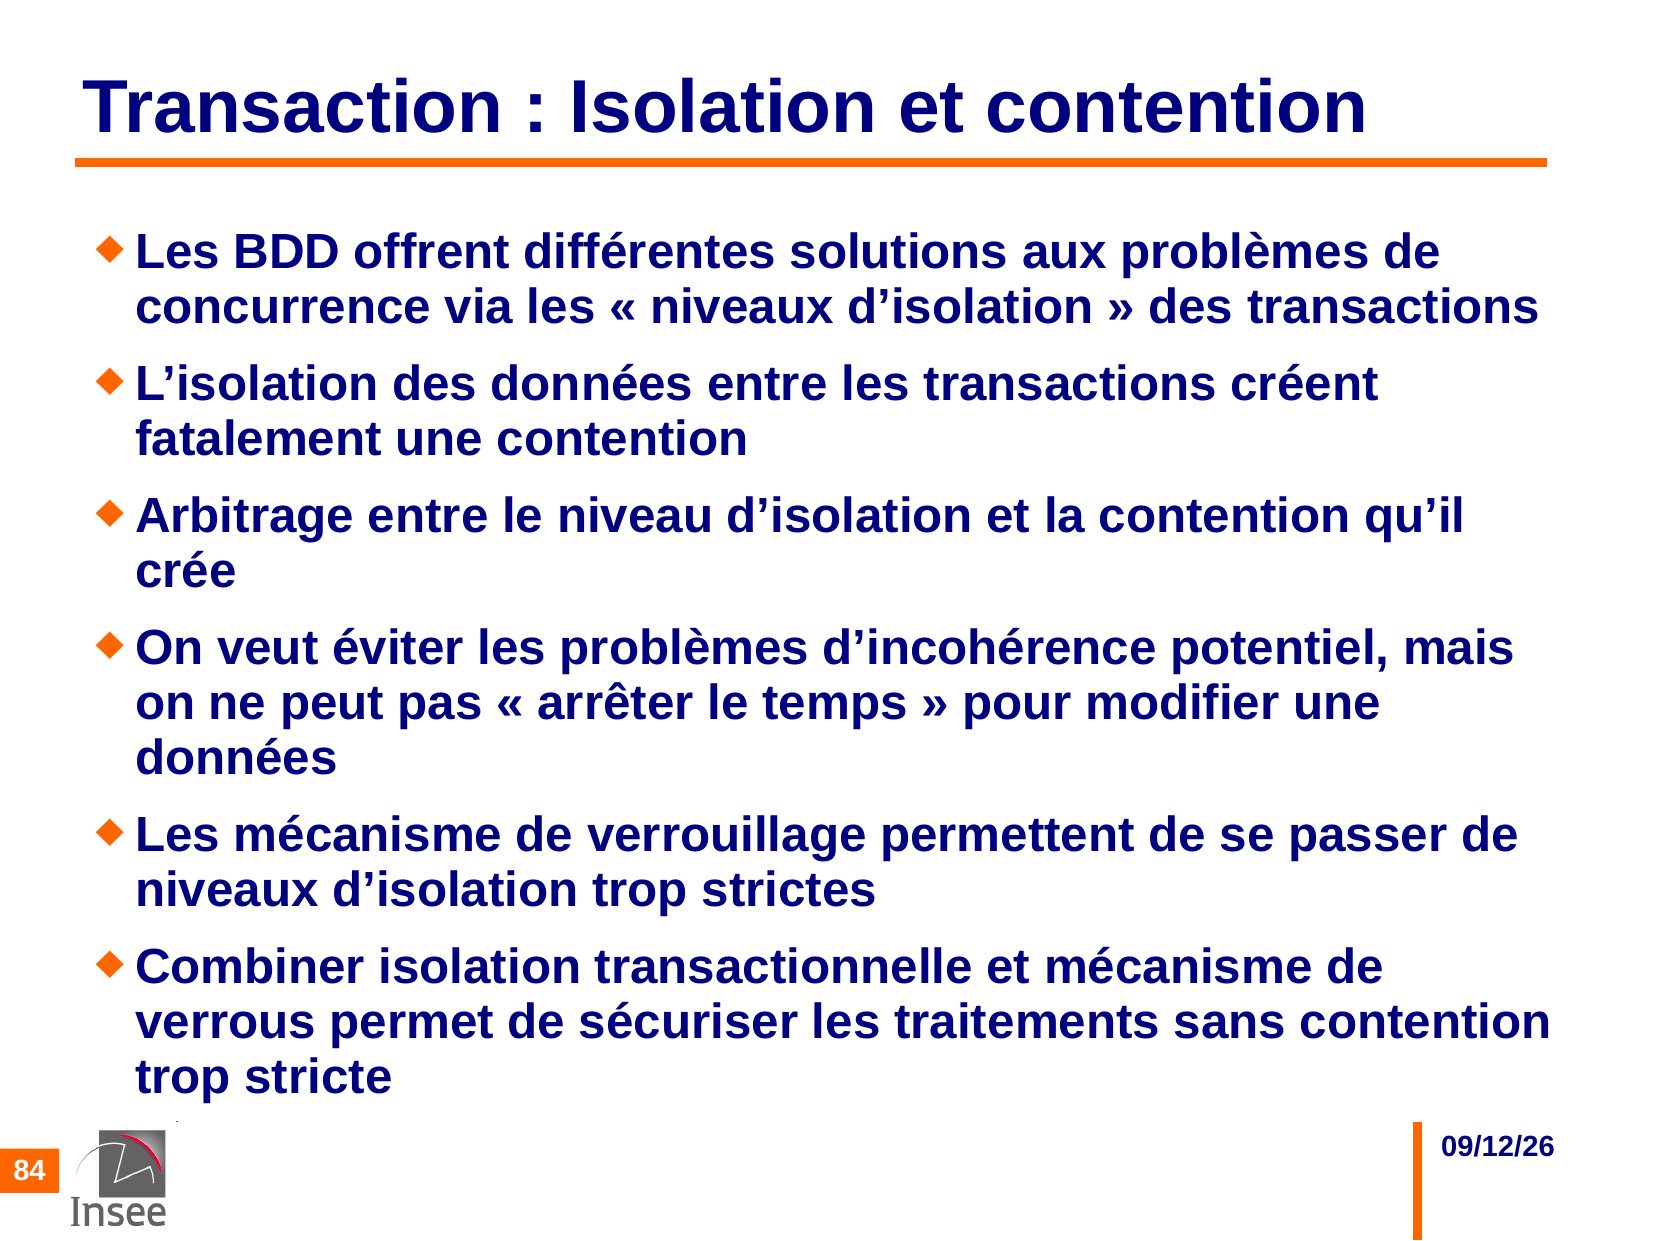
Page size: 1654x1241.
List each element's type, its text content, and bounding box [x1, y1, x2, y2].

title Transaction : Isolation et contention [82, 49, 1619, 163]
list Les BDD offrent différentes solutions aux problèmes de concurrence via les « niveaux d’isolation » des transactions L’isolation des données entre les transactions créent fatalement une contention Arbitrage entre le niveau d’isolation et la contention qu’il crée On veut éviter les problèmes d’incohérence potentiel, mais on ne peut pas « arrêter le temps » pour modifier une données Les mécanisme de verrouillage permettent de se passer de niveaux d’isolation trop strictes Combiner isolation transactionnelle et mécanisme de verrous permet de sécuriser les traitements sans contention trop stricte [82, 224, 1571, 1123]
picture [62, 1121, 178, 1241]
